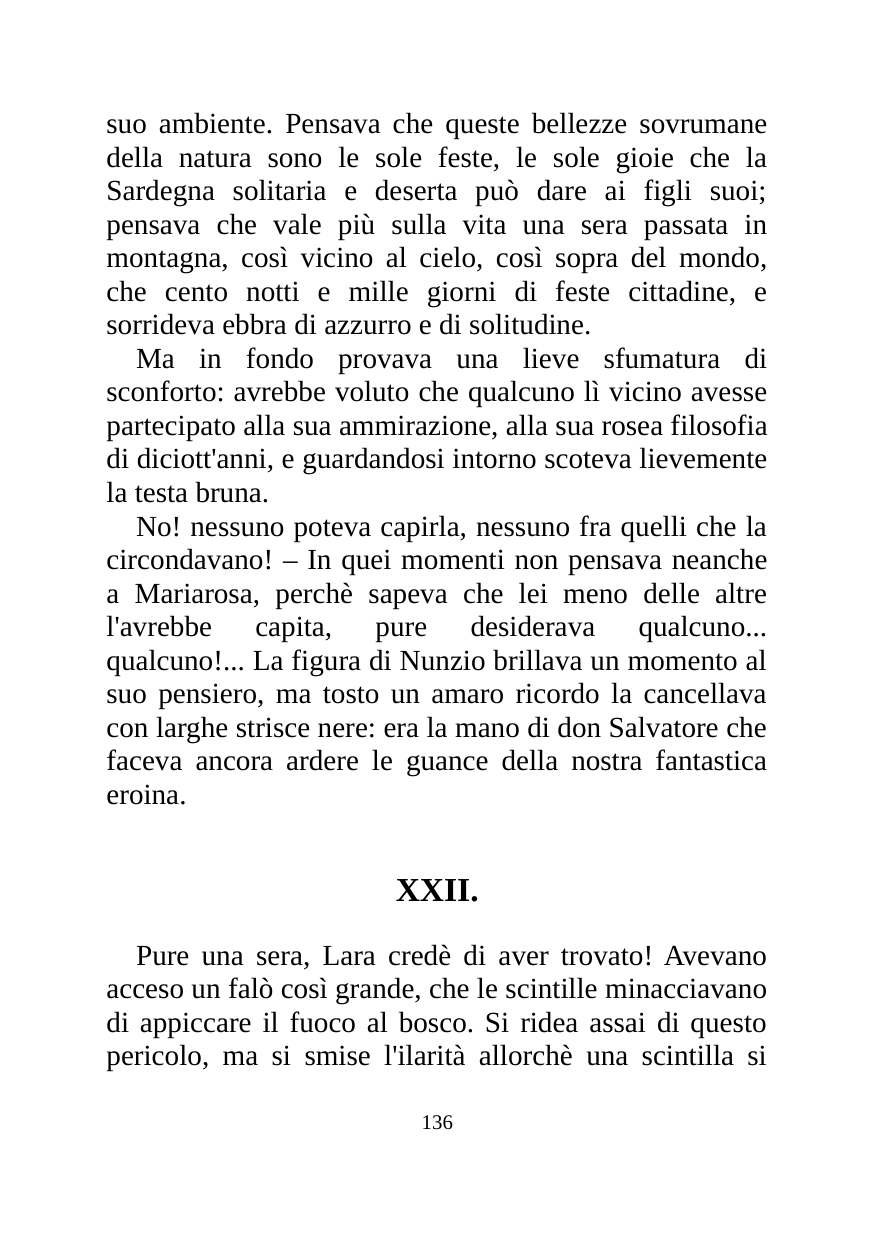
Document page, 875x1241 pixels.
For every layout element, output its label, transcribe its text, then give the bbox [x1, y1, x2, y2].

text suo ambiente. Pensava che queste bellezze sovrumane della natura sono le sole feste, le sole gioie che la Sardegna solitaria e deserta può dare ai figli suoi; pensava che vale più sulla vita una sera passata in montagna, così vicino al cielo, così sopra del mondo, che cento notti e mille giorni di feste cittadine, e sorrideva ebbra di azzurro e di solitudine. [106, 106, 768, 341]
text No! nessuno poteva capirla, nessuno fra quelli che la circondavano! – In quei momenti non pensava neanche a Mariarosa, perchè sapeva che lei meno delle altre l'avrebbe capita, pure desiderava qualcuno... qualcuno!... La figura di Nunzio brillava un momento al suo pensiero, ma tosto un amaro ricordo la cancellava con larghe strisce nere: era la mano di don Salvatore che faceva ancora ardere le guance della nostra fantastica eroina. [106, 509, 768, 811]
subtitle XXII. [106, 870, 768, 908]
text Ma in fondo provava una lieve sfumatura di sconforto: avrebbe voluto che qualcuno lì vicino avesse partecipato alla sua ammirazione, alla sua rosea filosofia di diciott'anni, e guardandosi intorno scoteva lievemente la testa bruna. [106, 341, 768, 509]
text Pure una sera, Lara credè di aver trovato! Avevano acceso un falò così grande, che le scintille minacciavano di appiccare il fuoco al bosco. Si ridea assai di questo pericolo, ma si smise l'ilarità allorchè una scintilla si [106, 938, 768, 1072]
